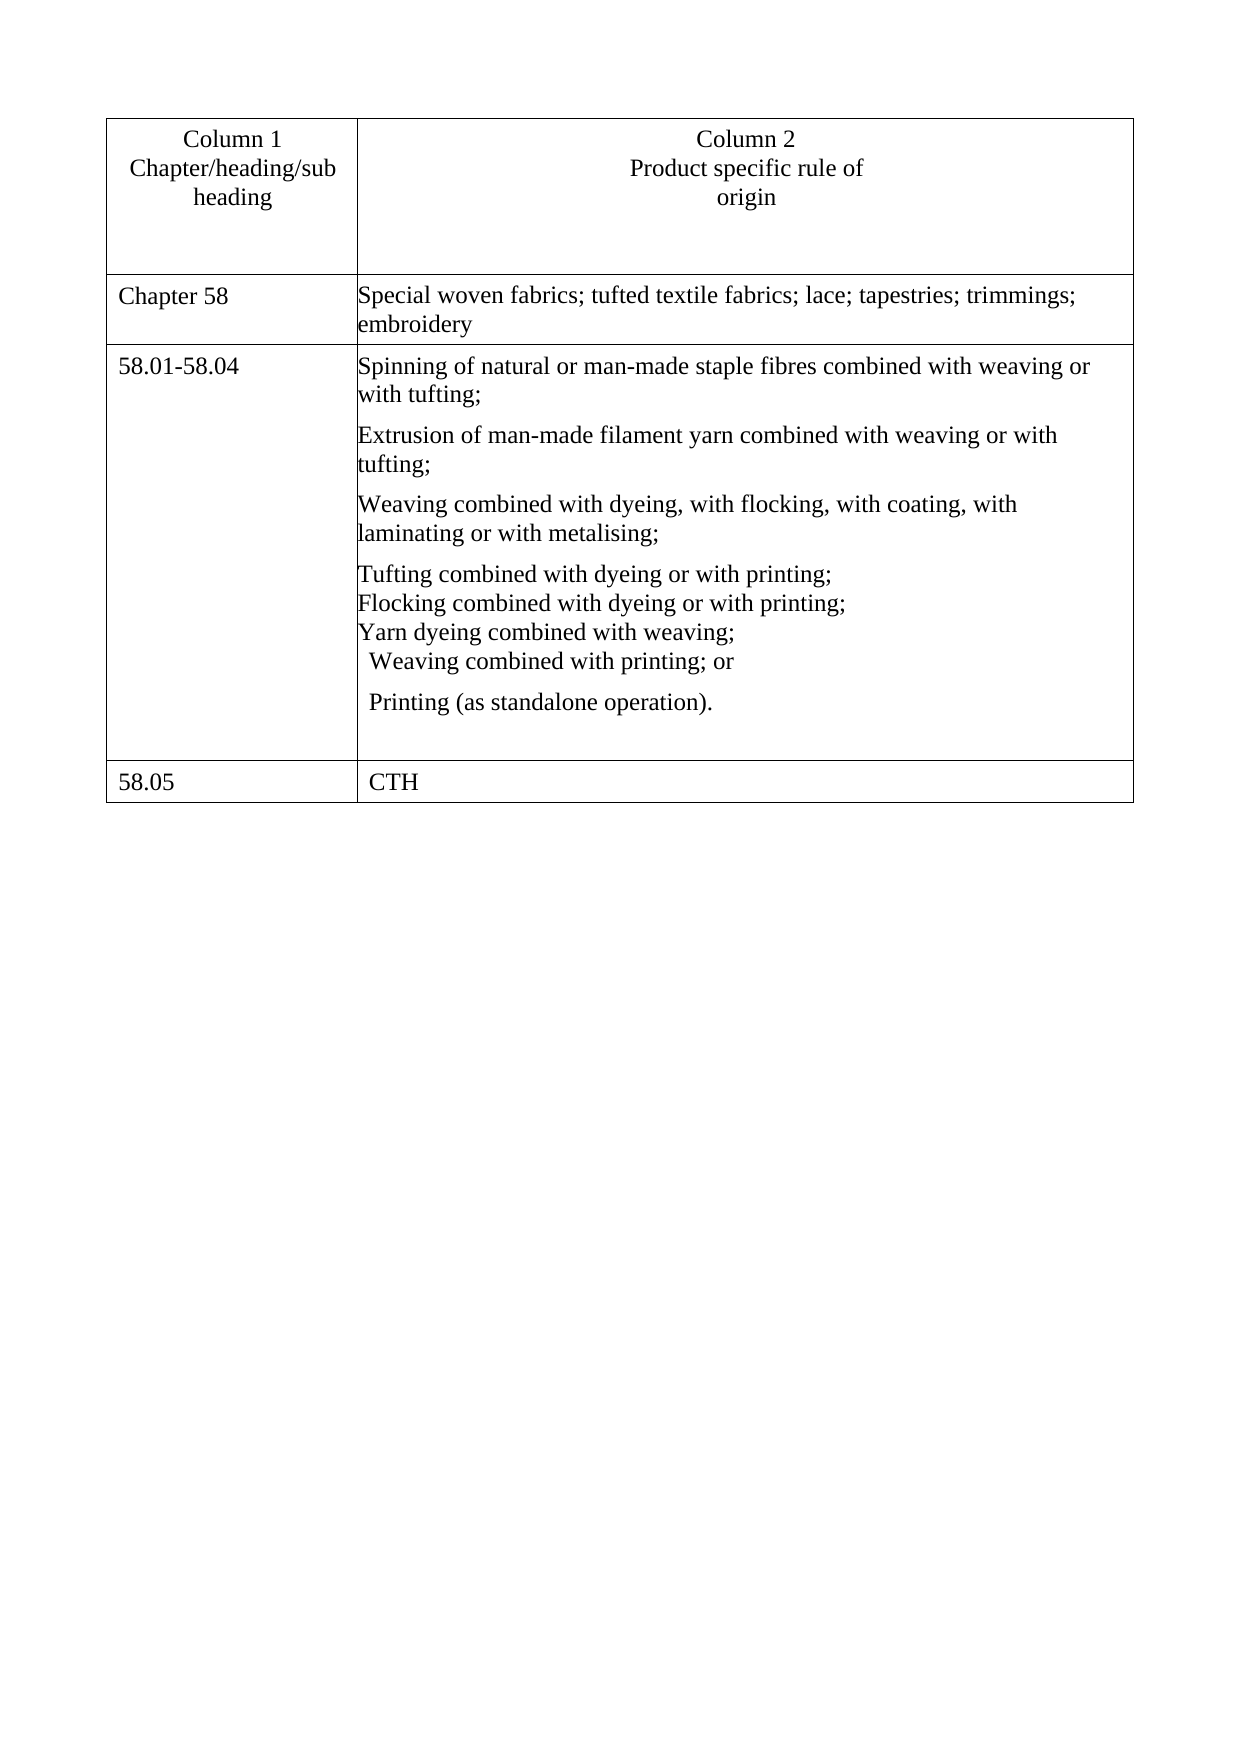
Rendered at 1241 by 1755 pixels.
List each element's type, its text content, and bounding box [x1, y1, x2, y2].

table_cell Special woven fabrics; tufted textile fabrics; lace; tapestries; trimmings; embroidery [358, 275, 1133, 344]
table_header Column 2 Product specific rule of origin [358, 119, 1133, 274]
table_cell Spinning of natural or man-made staple fibres combined with weaving or with tufting; Extrusion of man-made filament yarn combined with weaving or with tufting; Weaving combined with dyeing, with flocking, with coating, with laminating or with metalising; Tufting combined with dyeing or with printing; Flocking combined with dyeing or with printing; Yarn dyeing combined with weaving; Weaving combined with printing; or Printing (as standalone operation). [358, 345, 1133, 760]
table_header Column 1 Chapter/heading/subheading [107, 119, 357, 274]
table_cell 58.05 [107, 761, 357, 802]
table_cell CTH [358, 761, 1133, 802]
table_cell 58.01-58.04 [107, 345, 357, 760]
table_cell Chapter 58 [107, 275, 357, 344]
